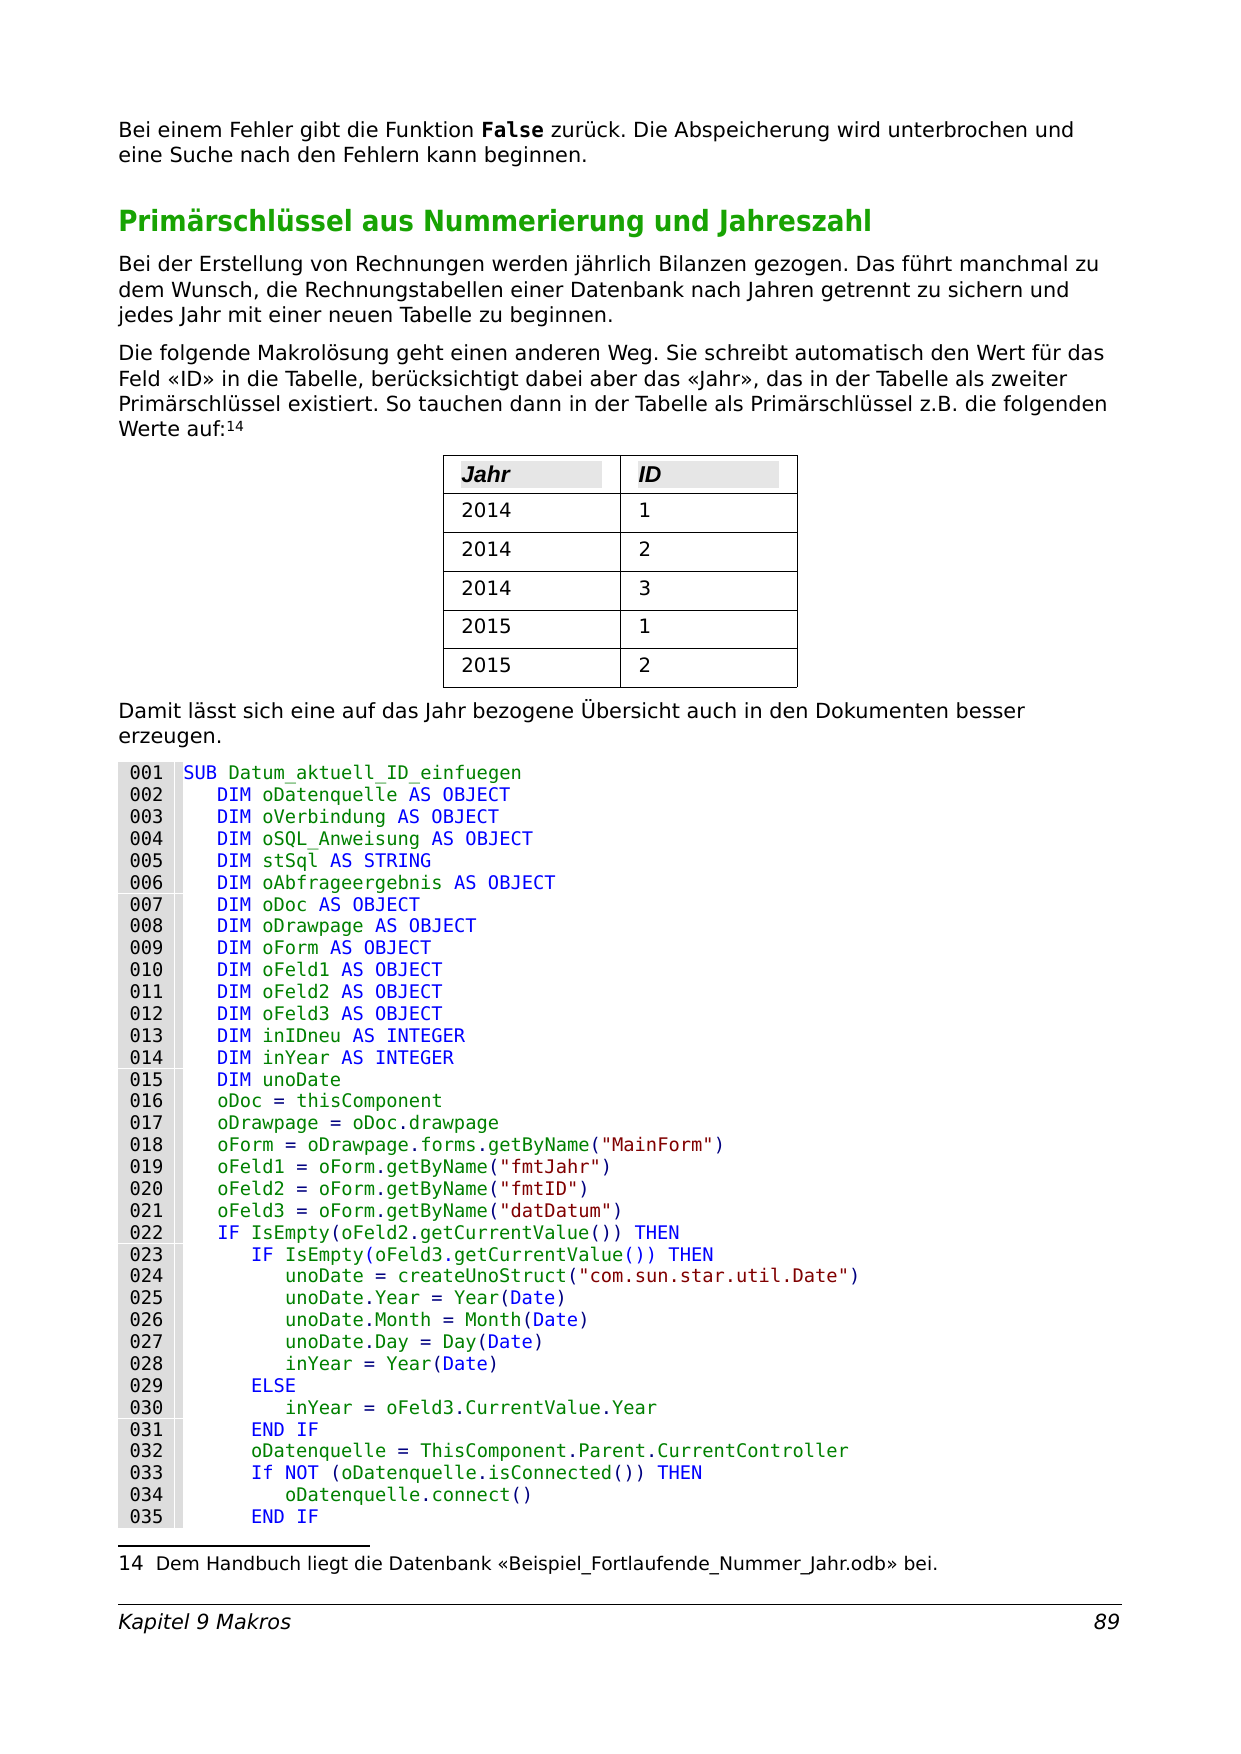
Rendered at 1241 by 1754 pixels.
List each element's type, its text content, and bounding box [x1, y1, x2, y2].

list IF IsEmpty(oFeld3.getCurrentValue()) THEN [118, 1243, 1122, 1265]
table_header Jahr [444, 456, 620, 493]
list DIM oFeld3 AS OBJECT [183, 1003, 1122, 1025]
list oDatenquelle = ThisComponent.Parent.CurrentController [183, 1440, 1122, 1462]
list unoDate = createUnoStruct("com.sun.star.util.Date") [183, 1265, 1122, 1287]
list unoDate.Day = Day(Date) [183, 1331, 1122, 1353]
table_cell 2 [621, 533, 797, 571]
list DIM oDrawpage AS OBJECT [183, 915, 1122, 937]
list oFeld3 = oForm.getByName("datDatum") [183, 1200, 1122, 1222]
table_cell 2014 [444, 533, 620, 571]
list DIM oAbfrageergebnis AS OBJECT [183, 872, 1122, 893]
list DIM inIDneu AS INTEGER [183, 1025, 1122, 1047]
list END IF [183, 1506, 1122, 1528]
list DIM oDatenquelle AS OBJECT [183, 784, 1122, 806]
table_cell 2015 [444, 611, 620, 648]
list unoDate.Year = Year(Date) [183, 1287, 1122, 1309]
table_cell 1 [621, 611, 797, 648]
table_cell 3 [621, 572, 797, 609]
list ELSE [183, 1375, 1122, 1397]
table_cell 2014 [444, 572, 620, 609]
list oDoc = thisComponent [183, 1090, 1122, 1112]
table_cell 2 [621, 649, 797, 687]
table_header ID [621, 456, 797, 493]
text Die folgende Makrolösung geht einen anderen Weg. Sie schreibt automatisch den Wert für das Feld «ID» in die Tabelle, berücksichtigt dabei aber das «Jahr», das in der Tabelle als zweiter Primärschlüssel existiert. So tauchen dann in der Tabelle als Primärschlüssel z.B. die folgenden Werte auf: [118, 341, 1122, 442]
list DIM stSql AS STRING [183, 850, 1122, 872]
list DIM oSQL_Anweisung AS OBJECT [183, 828, 1122, 850]
text Damit lässt sich eine auf das Jahr bezogene Übersicht auch in den Dokumenten besser erzeugen. [118, 699, 1122, 749]
list END IF [118, 1418, 1122, 1440]
text Dem Handbuch liegt die Datenbank «Beispiel_Fortlaufende_Nummer_Jahr.odb» bei. [118, 1552, 1122, 1575]
list oDatenquelle.connect() [183, 1484, 1122, 1506]
list DIM oVerbindung AS OBJECT [183, 806, 1122, 828]
table_cell 2015 [444, 649, 620, 687]
list DIM oFeld2 AS OBJECT [183, 981, 1122, 1003]
list DIM oForm AS OBJECT [183, 937, 1122, 959]
list DIM inYear AS INTEGER [183, 1047, 1122, 1068]
list IF IsEmpty(oFeld2.getCurrentValue()) THEN [183, 1222, 1122, 1243]
list DIM oFeld1 AS OBJECT [183, 959, 1122, 981]
list oForm = oDrawpage.forms.getByName("MainForm") [183, 1134, 1122, 1156]
list oDrawpage = oDoc.drawpage [183, 1112, 1122, 1134]
list If NOT (oDatenquelle.isConnected()) THEN [183, 1462, 1122, 1484]
table_cell 2014 [444, 494, 620, 532]
subtitle Primärschlüssel aus Nummerierung und Jahreszahl [118, 204, 1122, 238]
text Bei der Erstellung von Rechnungen werden jährlich Bilanzen gezogen. Das führt manchmal zu dem Wunsch, die Rechnungstabellen einer Datenbank nach Jahren getrennt zu sichern und jedes Jahr mit einer neuen Tabelle zu beginnen. [118, 252, 1122, 328]
text Bei einem Fehler gibt die Funktion False zurück. Die Abspeicherung wird unterbrochen und eine Suche nach den Fehlern kann beginnen. [118, 118, 1122, 168]
list DIM unoDate [118, 1068, 1122, 1090]
list oFeld1 = oForm.getByName("fmtJahr") [183, 1156, 1122, 1178]
list DIM oDoc AS OBJECT [118, 893, 1122, 915]
list oFeld2 = oForm.getByName("fmtID") [183, 1178, 1122, 1200]
list SUB Datum_aktuell_ID_einfuegen [183, 762, 1122, 784]
table_cell 1 [621, 494, 797, 532]
list inYear = oFeld3.CurrentValue.Year [183, 1397, 1122, 1418]
list inYear = Year(Date) [183, 1353, 1122, 1375]
list unoDate.Month = Month(Date) [183, 1309, 1122, 1331]
